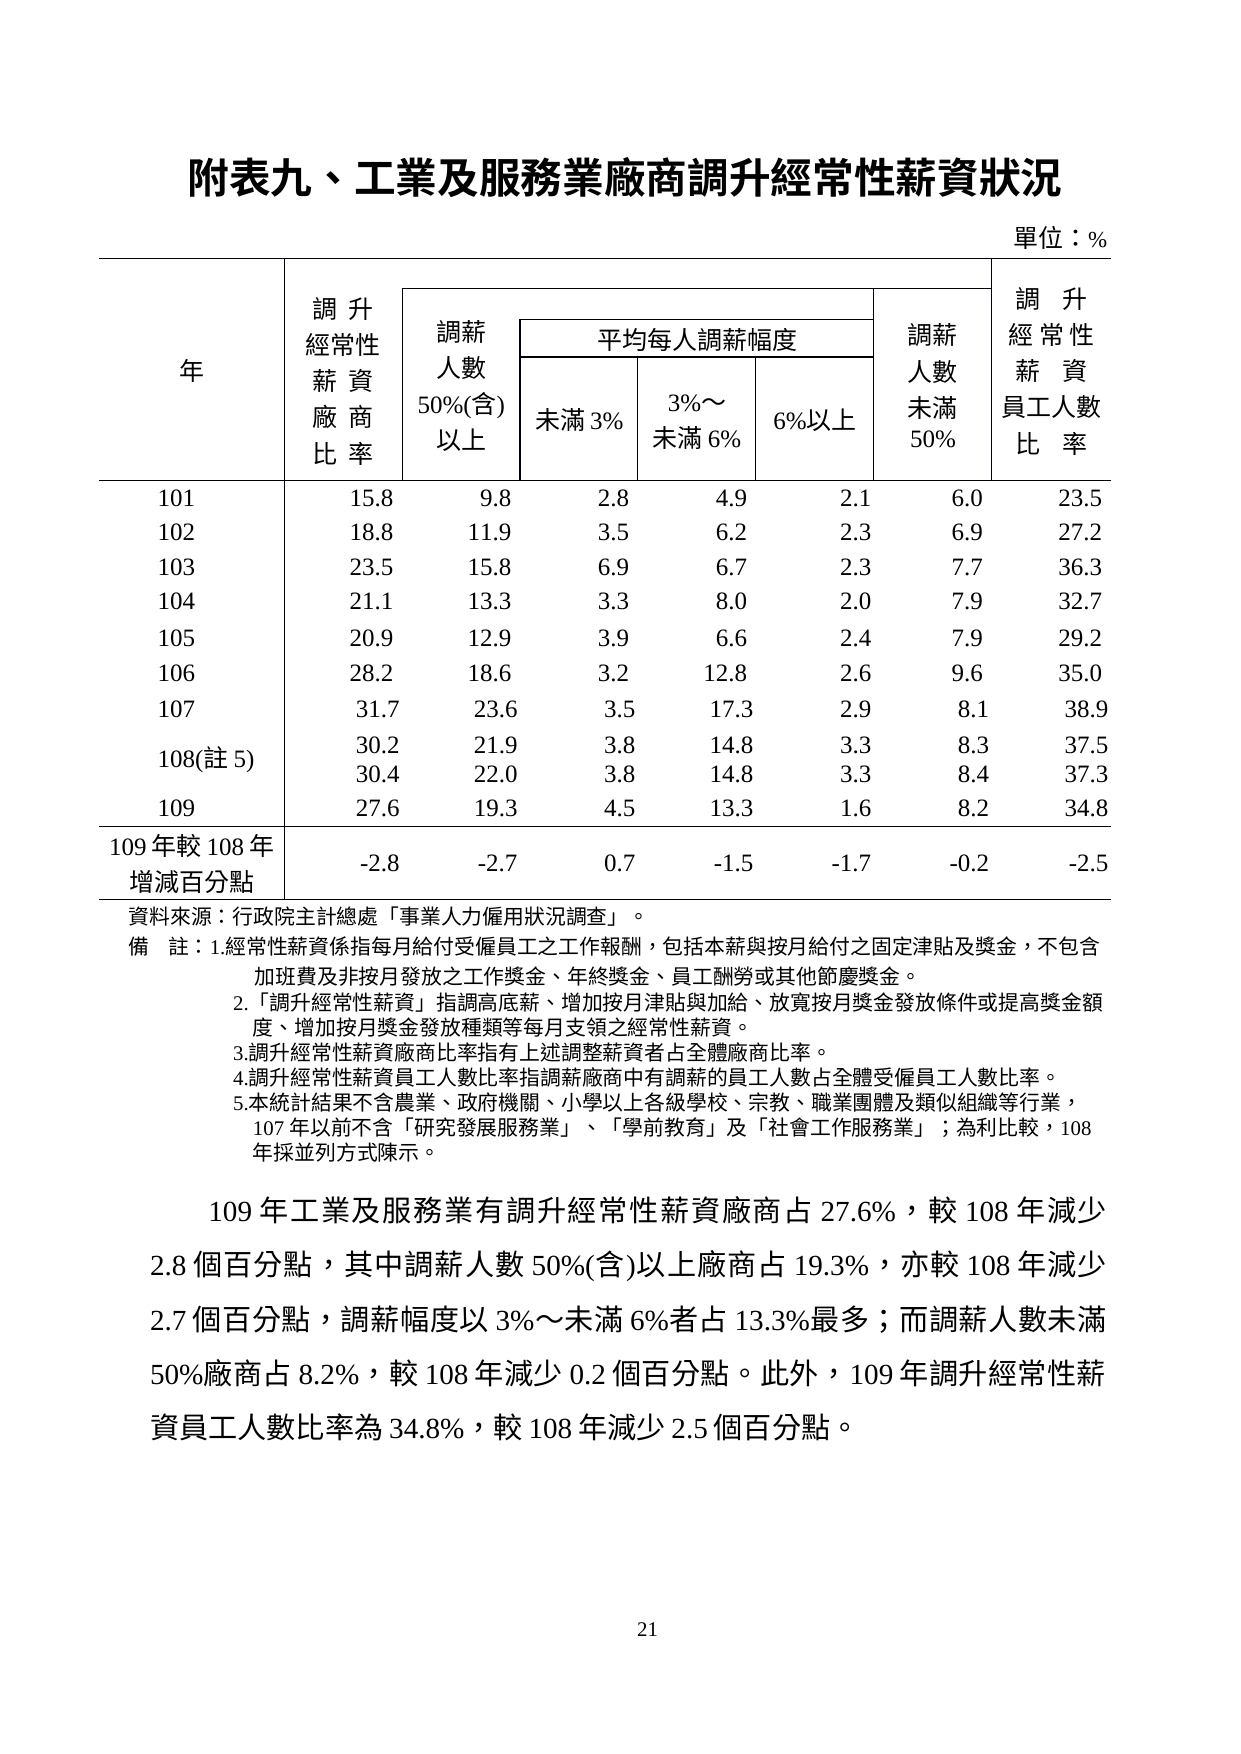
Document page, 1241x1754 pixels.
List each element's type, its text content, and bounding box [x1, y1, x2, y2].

table_cell 8.1 [874, 690, 992, 726]
text 單位：% [187, 204, 1107, 258]
table_cell 4.5 [520, 790, 638, 826]
table_cell 1.6 [756, 790, 874, 826]
table_cell 8.2 [874, 790, 992, 826]
table_cell 3.8 [520, 762, 638, 787]
table_cell 109 [99, 790, 284, 826]
table_cell 37.5 [992, 726, 1111, 762]
table_cell 11.9 [402, 515, 520, 549]
text 2.「調升經常性薪資」指調高底薪、增加按月津貼與加給、放寬按月獎金發放條件或提高獎金額度、增加按月獎金發放種類等每月支領之經常性薪資。 [233, 991, 1107, 1041]
table_header 年 [99, 259, 284, 480]
table_cell 14.8 [638, 726, 756, 762]
table_cell 0.7 [520, 827, 638, 899]
table_cell 27.2 [992, 515, 1111, 549]
table_cell 6.2 [638, 515, 756, 549]
text 109年工業及服務業有調升經常性薪資廠商占27.6%，較108年減少2.8個百分點，其中調薪人數50%(含)以上廠商占19.3%，亦較108年減少2.7個百分點，調薪幅度以3%～未滿6%者占13.3%最多；而調薪人數未滿50%廠商占8.2%，較108年減少0.2個百分點。此外，109年調升經常性薪資員工人數比率為34.8%，較108年減少2.5個百分點。 [150, 1178, 1107, 1449]
table_header [285, 259, 402, 288]
table_cell -2.7 [402, 827, 520, 899]
table_cell -2.8 [285, 827, 402, 899]
table_cell 19.3 [402, 790, 520, 826]
table_cell 3.5 [520, 515, 638, 549]
table_cell 9.8 [402, 481, 520, 514]
table_cell 6.0 [874, 481, 992, 514]
table_cell 103 [99, 549, 284, 583]
table_cell 22.0 [402, 762, 520, 787]
table_cell 6.9 [874, 515, 992, 549]
table_cell -1.7 [756, 827, 874, 899]
table_cell 17.3 [638, 690, 756, 726]
table_cell 31.7 [285, 690, 402, 726]
table_cell 38.9 [992, 690, 1111, 726]
table_cell 20.9 [285, 620, 402, 654]
table_cell [520, 289, 873, 319]
table_cell 2.6 [756, 654, 874, 690]
table_cell 6%以上 [756, 358, 873, 480]
table_cell 13.3 [402, 583, 520, 618]
table_cell 2.3 [756, 549, 874, 583]
table_cell 平均每人調薪幅度 [521, 320, 873, 356]
text 備 註：1.經常性薪資係指每月給付受僱員工之工作報酬，包括本薪與按月給付之固定津貼及獎金，不包含加班費及非按月發放之工作獎金、年終獎金、員工酬勞或其他節慶獎金。 [128, 930, 1117, 991]
table_cell 29.2 [992, 620, 1111, 654]
table_cell 12.9 [402, 620, 520, 654]
table_cell 6.9 [520, 549, 638, 583]
table_cell 30.2 [285, 726, 402, 762]
table_cell 109年較108年 增減百分點 [99, 827, 284, 899]
table_cell 調薪 人數 未滿 50% [874, 289, 991, 480]
table_cell 106 [99, 654, 284, 690]
table_cell 3.5 [520, 690, 638, 726]
table_cell -0.2 [874, 827, 992, 899]
table_cell -1.5 [638, 827, 756, 899]
table_cell 調薪 人數 50%(含) 以上 [403, 289, 520, 480]
table_cell 3.3 [756, 762, 874, 787]
table_cell 3.3 [520, 583, 638, 618]
table_cell 35.0 [992, 654, 1111, 690]
table_cell 2.9 [756, 690, 874, 726]
table_cell 3.8 [520, 726, 638, 762]
table_cell 2.1 [756, 481, 874, 514]
table_cell 3.2 [520, 654, 638, 690]
table_cell 12.8 [638, 654, 756, 690]
table_cell 36.3 [992, 549, 1111, 583]
table_cell 2.4 [756, 620, 874, 654]
table_cell 9.6 [874, 654, 992, 690]
table_cell 未滿3% [521, 358, 637, 480]
table_cell 34.8 [992, 790, 1111, 826]
table_cell 8.3 [874, 726, 992, 762]
text 4.調升經常性薪資員工人數比率指調薪廠商中有調薪的員工人數占全體受僱員工人數比率。 [233, 1066, 1107, 1091]
table_cell 27.6 [285, 790, 402, 826]
text 資料來源：行政院主計總處「事業人力僱用狀況調查」。 [128, 900, 1107, 930]
table_cell 7.7 [874, 549, 992, 583]
table_cell 15.8 [285, 481, 402, 514]
text 5.本統計結果不含農業、政府機關、小學以上各級學校、宗教、職業團體及類似組織等行業，107 年以前不含「研究發展服務業」、「學前教育」及「社會工作服務業」；為利比較，108 年採並列方式陳示。 [233, 1091, 1107, 1166]
table_cell 3.3 [756, 726, 874, 762]
table_cell 18.8 [285, 515, 402, 549]
table_cell 3%～ 未滿6% [638, 358, 755, 480]
table_cell 調 升 經常性 薪 資 廠 商 比 率 [285, 288, 402, 480]
table_cell 30.4 [285, 762, 402, 787]
table_cell -2.5 [992, 827, 1111, 899]
table_header 調 升 經 常 性 薪 資 員工人數 比 率 [992, 259, 1111, 480]
table_cell 2.3 [756, 515, 874, 549]
table_cell 2.0 [756, 583, 874, 618]
table_cell 6.6 [638, 620, 756, 654]
table_cell 102 [99, 515, 284, 549]
table_cell 105 [99, 620, 284, 654]
table_cell 28.2 [285, 654, 402, 690]
table_cell 21.9 [402, 726, 520, 762]
table_cell 23.5 [285, 549, 402, 583]
table_cell 8.0 [638, 583, 756, 618]
text 附表九、工業及服務業廠商調升經常性薪資狀況 [187, 150, 1107, 204]
table_cell 2.8 [520, 481, 638, 514]
table_header [402, 259, 991, 288]
table_cell 13.3 [638, 790, 756, 826]
table_cell 6.7 [638, 549, 756, 583]
table_cell 104 [99, 583, 284, 618]
table_cell 23.5 [992, 481, 1111, 514]
table_cell 15.8 [402, 549, 520, 583]
table_cell 18.6 [402, 654, 520, 690]
table_cell 32.7 [992, 583, 1111, 618]
table_cell 37.3 [992, 762, 1111, 787]
table_cell 21.1 [285, 583, 402, 618]
table_cell 7.9 [874, 583, 992, 618]
table_cell 14.8 [638, 762, 756, 787]
table_cell 108(註5) [99, 726, 284, 787]
table_cell 4.9 [638, 481, 756, 514]
table_cell 23.6 [402, 690, 520, 726]
table_cell 3.9 [520, 620, 638, 654]
table_cell 7.9 [874, 620, 992, 654]
text 3.調升經常性薪資廠商比率指有上述調整薪資者占全體廠商比率。 [233, 1041, 1107, 1066]
table_cell 107 [99, 690, 284, 726]
table_cell 101 [99, 481, 284, 514]
table_cell 8.4 [874, 762, 992, 787]
